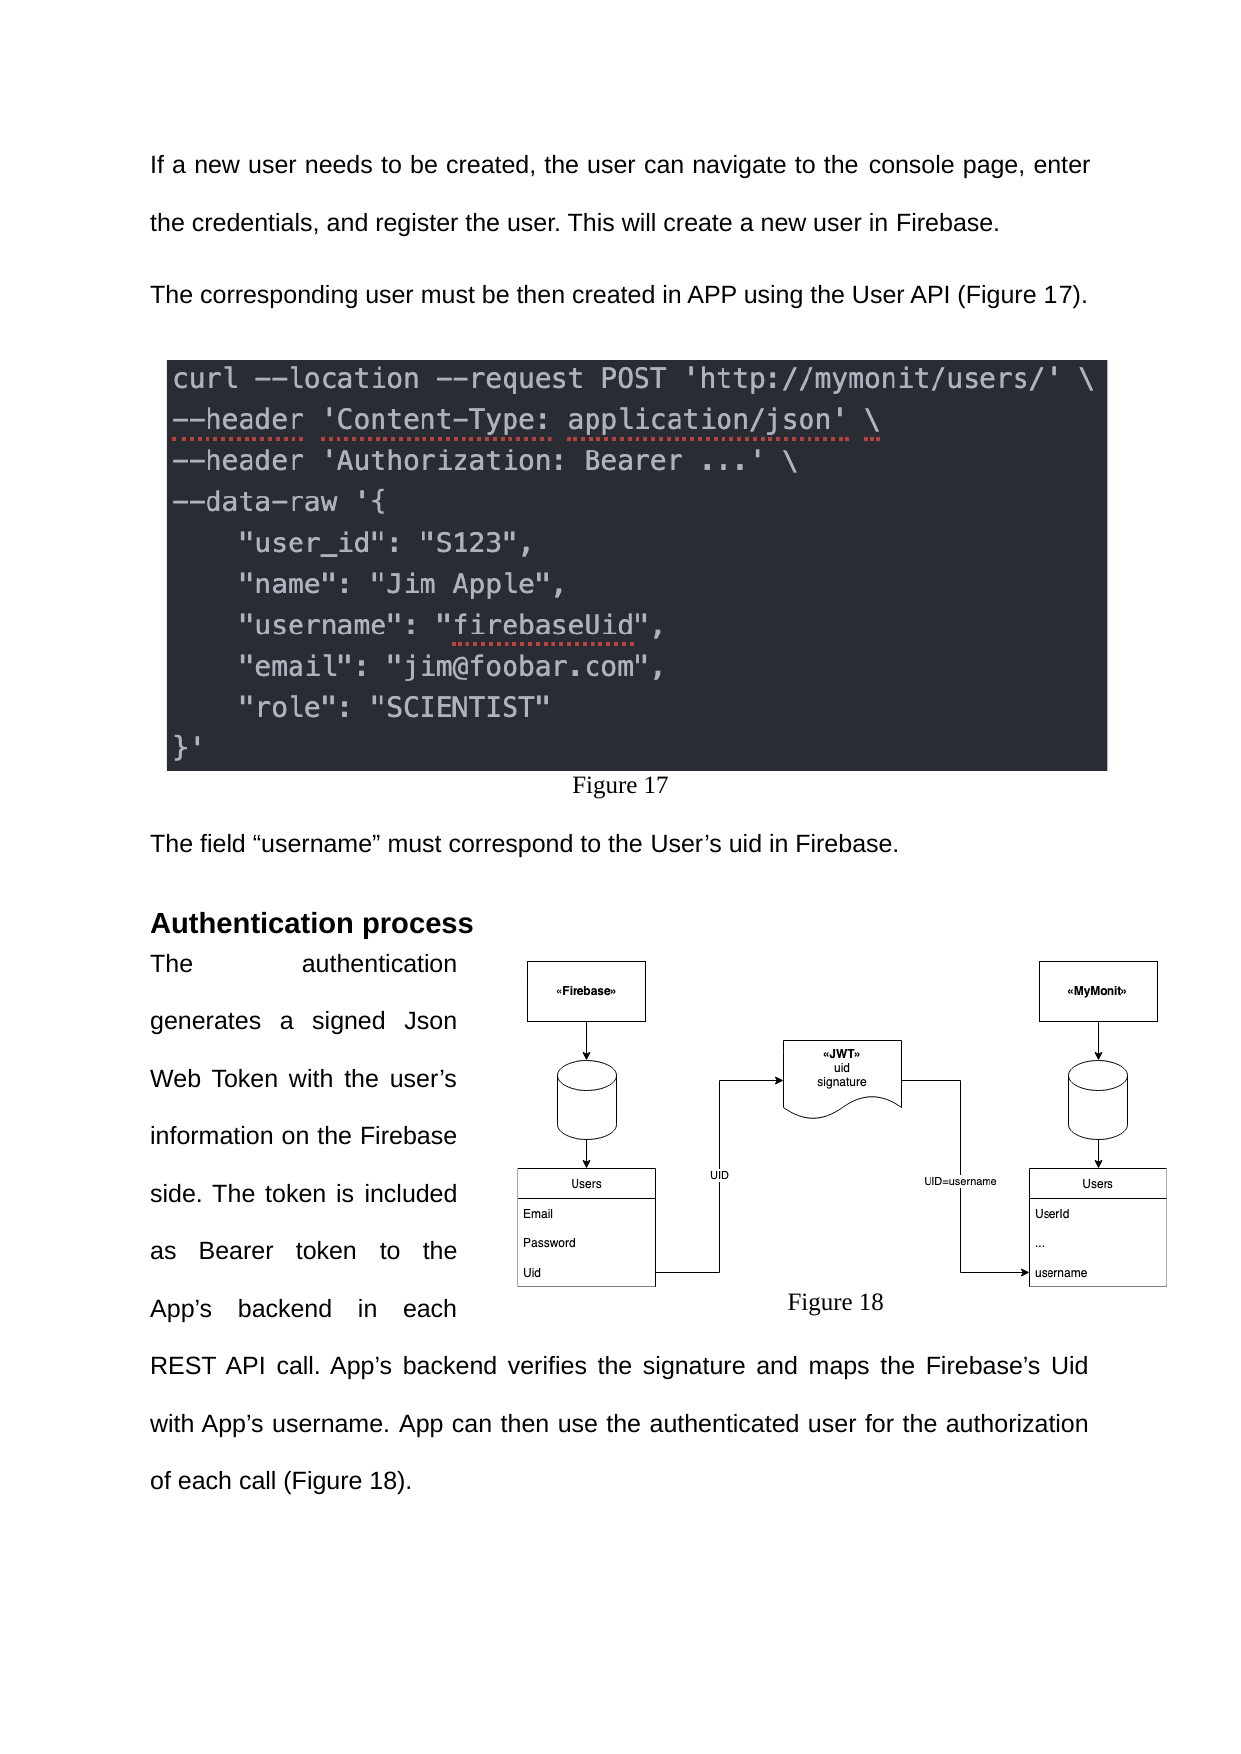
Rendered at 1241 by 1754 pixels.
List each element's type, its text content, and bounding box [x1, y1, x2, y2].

text The field “username” must correspond to the User’s uid in Firebase. [150, 829, 1091, 857]
text [209, 352, 1031, 360]
text The authentication generates a signed Json Web Token with the user’s information on the Firebase side. The token is included as Bearer token to the App’s backend in each REST API call. App’s backend verifies the signature and maps the Firebase’s Uid with App’s username. App can then use the authenticated user for the authorization of each call (Figure 18). [150, 949, 1091, 1495]
picture [517, 961, 1167, 1287]
text Figure 17 [209, 771, 1031, 799]
text If a new user needs to be created, the user can navigate to the console page, enter the credentials, and register the user. This will create a new user in Firebase. [150, 150, 1091, 236]
text The corresponding user must be then created in APP using the User API (Figure 17). [150, 279, 1091, 308]
subtitle Authentication process [150, 906, 1091, 940]
picture [166, 360, 1108, 771]
